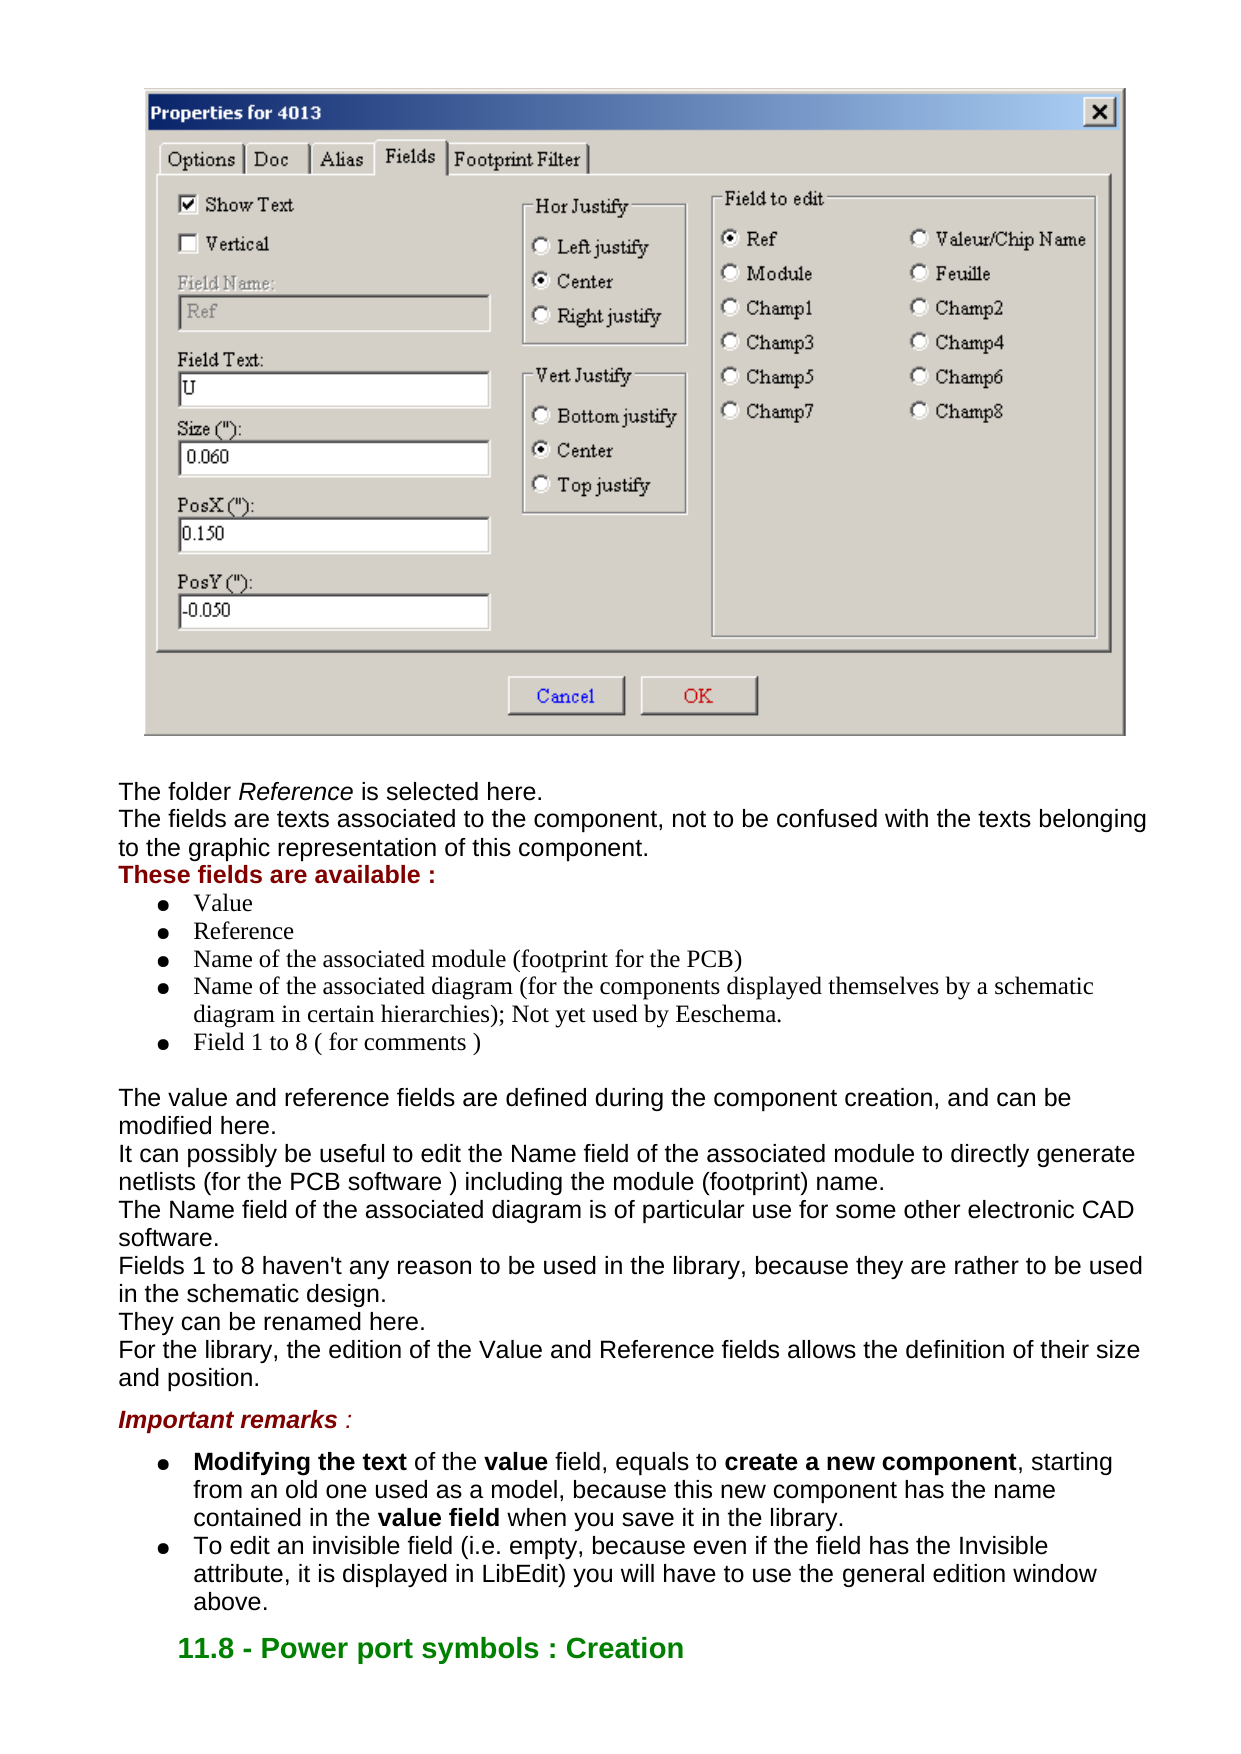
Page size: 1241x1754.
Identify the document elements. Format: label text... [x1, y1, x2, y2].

text Fields 1 to 8 haven't any reason to be used in the library, because they are rather to be used in the schematic design. [118, 1252, 1152, 1308]
text The folder Reference is selected here. [118, 777, 1152, 805]
text For the library, the edition of the Value and Reference fields allows the definition of their size and position. [118, 1336, 1152, 1392]
text Important remarks : [118, 1406, 1152, 1434]
text These fields are available : [118, 861, 1152, 889]
list Reference [156, 917, 1152, 945]
list Field 1 to 8 ( for comments ) [156, 1028, 1152, 1056]
list Name of the associated diagram (for the components displayed themselves by a schematic diagram in certain hierarchies); Not yet used by Eeschema. [156, 972, 1152, 1028]
text The fields are texts associated to the component, not to be confused with the texts belonging to the graphic representation of this component. [118, 805, 1152, 861]
list Modifying the text of the value field, equals to create a new component, starting from an old one used as a model, because this new component has the name contained in the value field when you save it in the library. [156, 1448, 1152, 1532]
list To edit an invisible field (i.e. empty, because even if the field has the Invisible attribute, it is displayed in LibEdit) you will have to use the general edition window above. [156, 1532, 1152, 1616]
text They can be renamed here. [118, 1308, 1152, 1336]
text The value and reference fields are defined during the component creation, and can be modified here. [118, 1083, 1152, 1139]
picture [144, 88, 1126, 736]
text It can possibly be useful to edit the Name field of the associated module to directly generate netlists (for the PCB software ) including the module (footprint) name. [118, 1139, 1152, 1196]
list Name of the associated module (footprint for the PCB) [156, 945, 1152, 972]
subtitle Power port symbols : Creation [177, 1632, 1152, 1665]
list Value [156, 889, 1152, 917]
text The Name field of the associated diagram is of particular use for some other electronic CAD software. [118, 1196, 1152, 1252]
